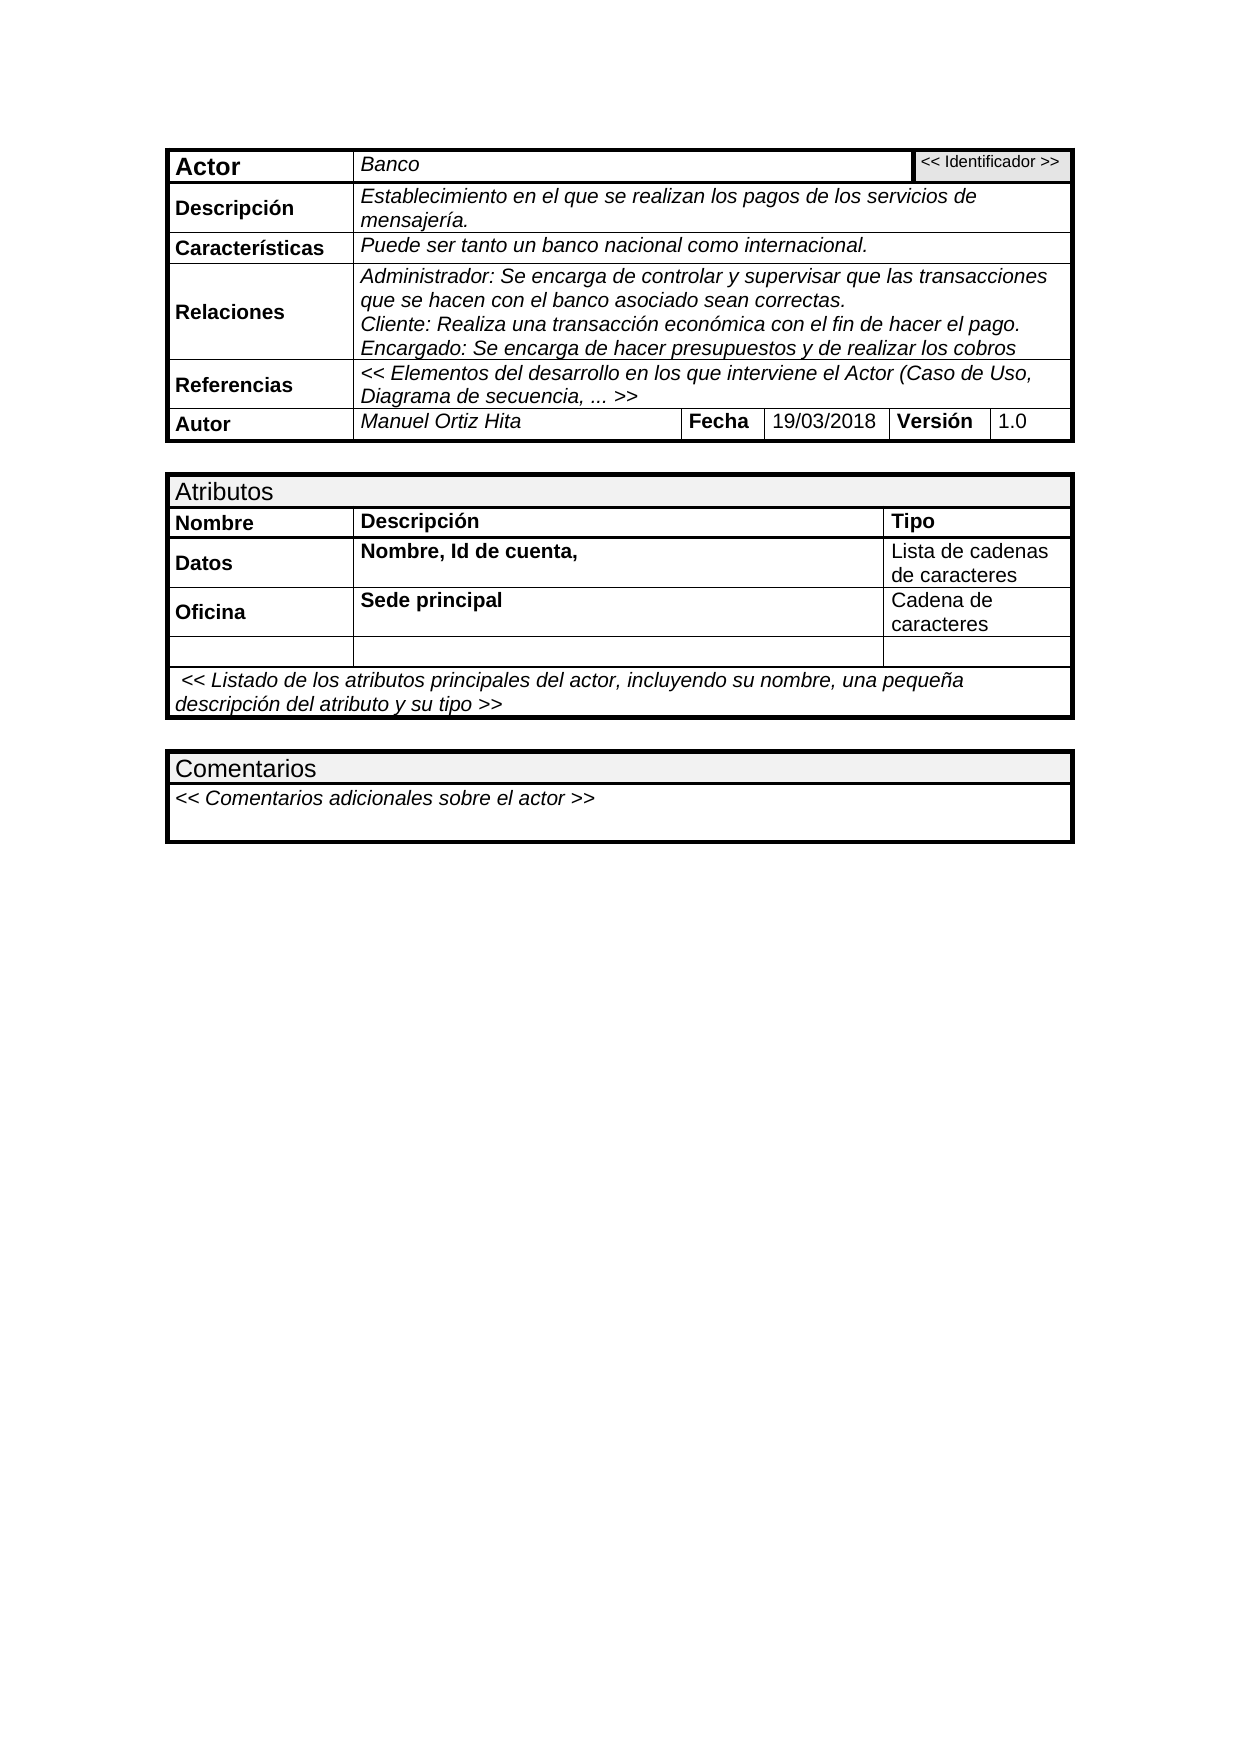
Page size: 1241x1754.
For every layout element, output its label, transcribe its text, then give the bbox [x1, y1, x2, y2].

table_cell << Listado de los atributos principales del actor, incluyendo su nombre, una pequeña descripción del atributo y su tipo >> [170, 668, 1070, 715]
table_cell Autor [170, 409, 353, 439]
table_cell 1.0 [991, 409, 1070, 439]
table_header Actor [170, 152, 353, 181]
table_header Banco [354, 152, 911, 181]
table_cell << Comentarios adicionales sobre el actor >> [170, 785, 1070, 839]
table_cell Lista de cadenas de caracteres [884, 539, 1070, 587]
table_cell Establecimiento en el que se realizan los pagos de los servicios de mensajería. [354, 184, 1070, 232]
table_cell 19/03/2018 [765, 409, 889, 439]
table_cell Sede principal [354, 588, 883, 636]
table_cell Referencias [170, 360, 353, 408]
table_header Atributos [170, 477, 1070, 506]
table_cell [354, 637, 883, 666]
table_cell << Elementos del desarrollo en los que interviene el Actor (Caso de Uso, Diagrama de secuencia, ... >> [354, 360, 1070, 408]
table_cell Oficina [170, 588, 353, 636]
table_header Comentarios [170, 754, 1070, 782]
table_cell Nombre, Id de cuenta, [354, 539, 883, 587]
table_cell Puede ser tanto un banco nacional como internacional. [354, 233, 1070, 262]
table_cell [884, 637, 1070, 666]
table_cell Administrador: Se encarga de controlar y supervisar que las transacciones que se hacen con el banco asociado sean correctas. Cliente: Realiza una transacción económica con el fin de hacer el pago. Encargado: Se encarga de hacer presupuestos y de realizar los cobros [354, 264, 1070, 359]
table_header << Identificador >> [916, 152, 1070, 181]
table_cell Fecha [682, 409, 764, 439]
table_cell Cadena de caracteres [884, 588, 1070, 636]
table_cell Relaciones [170, 264, 353, 359]
table_cell Descripción [354, 509, 883, 536]
table_cell Manuel Ortiz Hita [354, 409, 681, 439]
table_cell Versión [890, 409, 990, 439]
table_cell Nombre [170, 509, 353, 536]
table_cell Tipo [884, 509, 1070, 536]
table_cell Datos [170, 539, 353, 587]
table_cell Características [170, 233, 353, 262]
table_cell Descripción [170, 184, 353, 232]
table_cell [170, 637, 353, 666]
